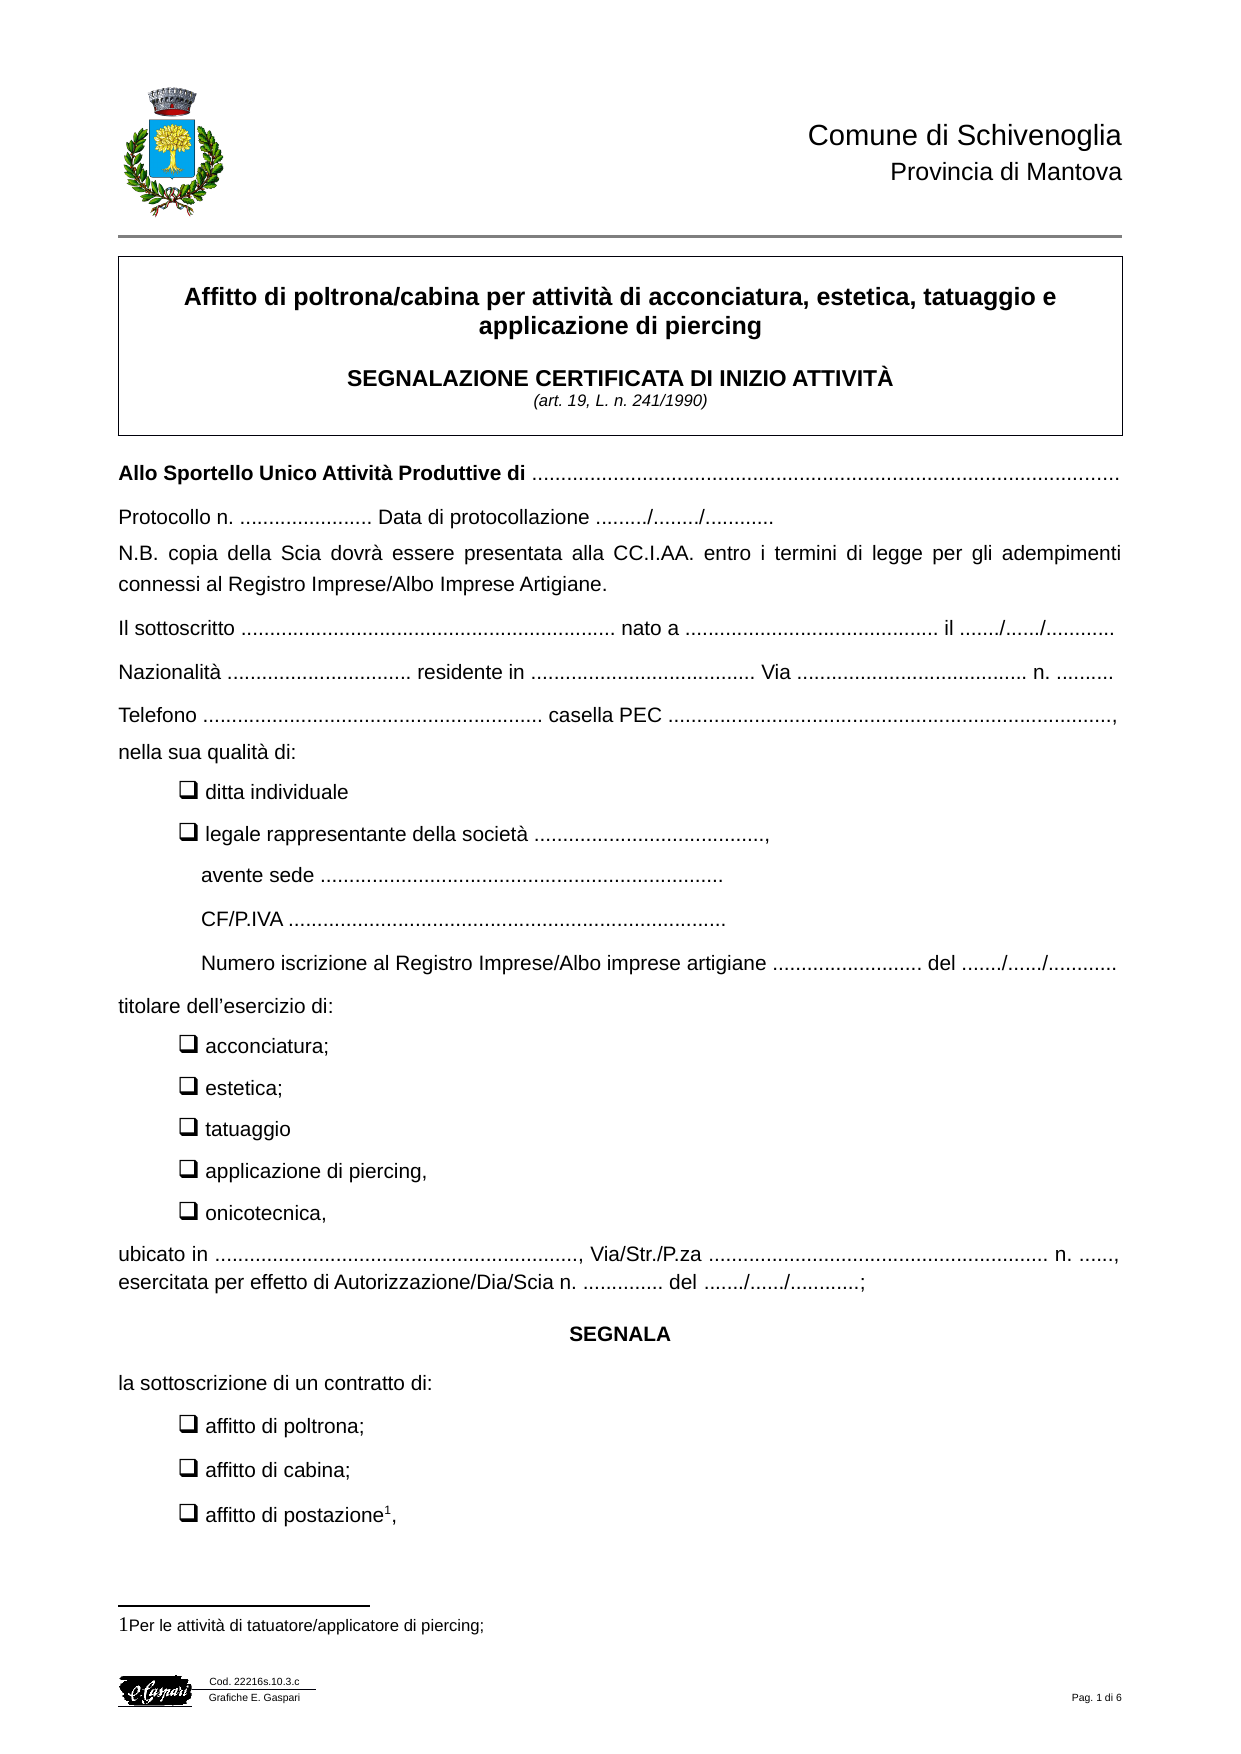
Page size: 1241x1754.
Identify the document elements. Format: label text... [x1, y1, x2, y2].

text  onicotecnica, [177, 1201, 1122, 1226]
text N.B. copia della Scia dovrà essere presentata alla CC.I.AA. entro i termini di legge per gli adempimenti connessi al Registro Imprese/Albo Imprese Artigiane. [118, 541, 1122, 596]
picture [122, 152, 149, 157]
text Numero iscrizione al Registro Imprese/Albo imprese artigiane .......................... del ......./....../............ [201, 950, 1122, 974]
text  legale rappresentante della società ........................................, [177, 821, 1122, 846]
text Protocollo n. ....................... Data di protocollazione ........./......../............ [118, 505, 1122, 529]
text Per le attività di tatuatore/applicatore di piercing; [118, 1612, 1122, 1636]
text titolare dell’esercizio di: [118, 994, 1122, 1018]
text  ditta individuale [177, 780, 1122, 805]
text  acconciatura; [177, 1034, 1122, 1059]
text Nazionalità ................................ residente in ....................................... Via ........................................ n. .......... [118, 659, 1122, 683]
picture [122, 185, 224, 219]
picture [118, 1674, 192, 1706]
table_header Affitto di poltrona/cabina per attività di acconciatura, estetica, tatuaggio e applicazione di piercing SEGNALAZIONE CERTIFICATA DI INIZIO ATTIVITÀ (art. 19, L. n. 241/1990) [119, 257, 1122, 435]
text nella sua qualità di: [118, 740, 1122, 764]
text Il sottoscritto ................................................................. nato a ............................................ il ......./....../............ [118, 616, 1122, 640]
text  tatuaggio [177, 1117, 1122, 1142]
text  affitto di poltrona; [177, 1414, 1122, 1439]
picture [196, 152, 224, 157]
text  affitto di cabina; [177, 1458, 1122, 1483]
text avente sede ...................................................................... [201, 863, 1122, 887]
text la sottoscrizione di un contratto di: [118, 1371, 1122, 1395]
text ubicato in ..............................................................., Via/Str./P.za ........................................................... n. ......, esercitata per effetto di Autorizzazione/Dia/Scia n. .............. del ......./....../............; [118, 1242, 1122, 1294]
picture [122, 87, 224, 118]
text Comune di Schivenoglia [118, 118, 1122, 152]
text  applicazione di piercing, [177, 1159, 1122, 1184]
text Provincia di Mantova [118, 157, 1122, 185]
text SEGNALA [118, 1322, 1122, 1346]
text CF/P.IVA ............................................................................ [201, 907, 1122, 931]
text  affitto di postazione, [177, 1503, 1122, 1528]
text Allo Sportello Unico Attività Produttive di [118, 461, 1122, 485]
text  estetica; [177, 1076, 1122, 1101]
text Telefono ........................................................... casella PEC ............................................................................., [118, 703, 1122, 727]
